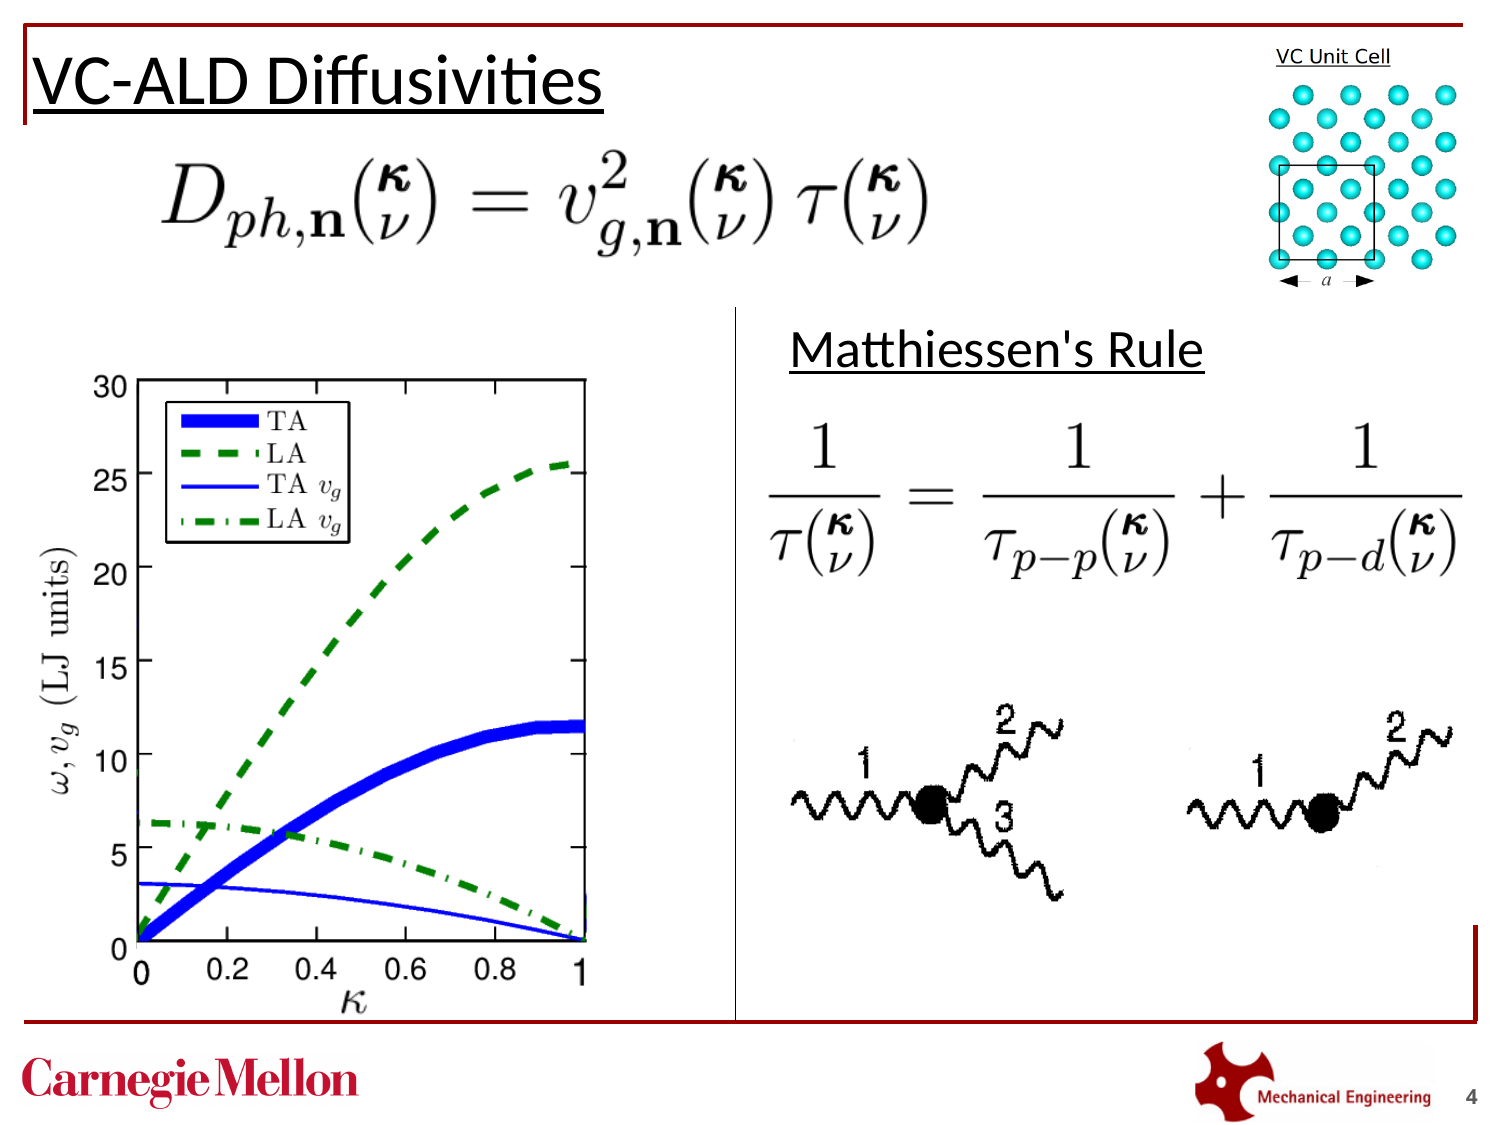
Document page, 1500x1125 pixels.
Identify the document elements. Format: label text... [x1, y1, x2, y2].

picture [1265, 38, 1461, 291]
title VC-ALD Diffusivities [17, 24, 1471, 127]
picture [750, 398, 1471, 602]
picture [35, 357, 591, 1017]
picture [16, 1050, 366, 1110]
picture [789, 689, 1066, 909]
picture [1192, 1034, 1438, 1125]
picture [152, 123, 940, 273]
text_box Matthiessen's Rule [774, 305, 1369, 386]
picture [1185, 696, 1455, 919]
